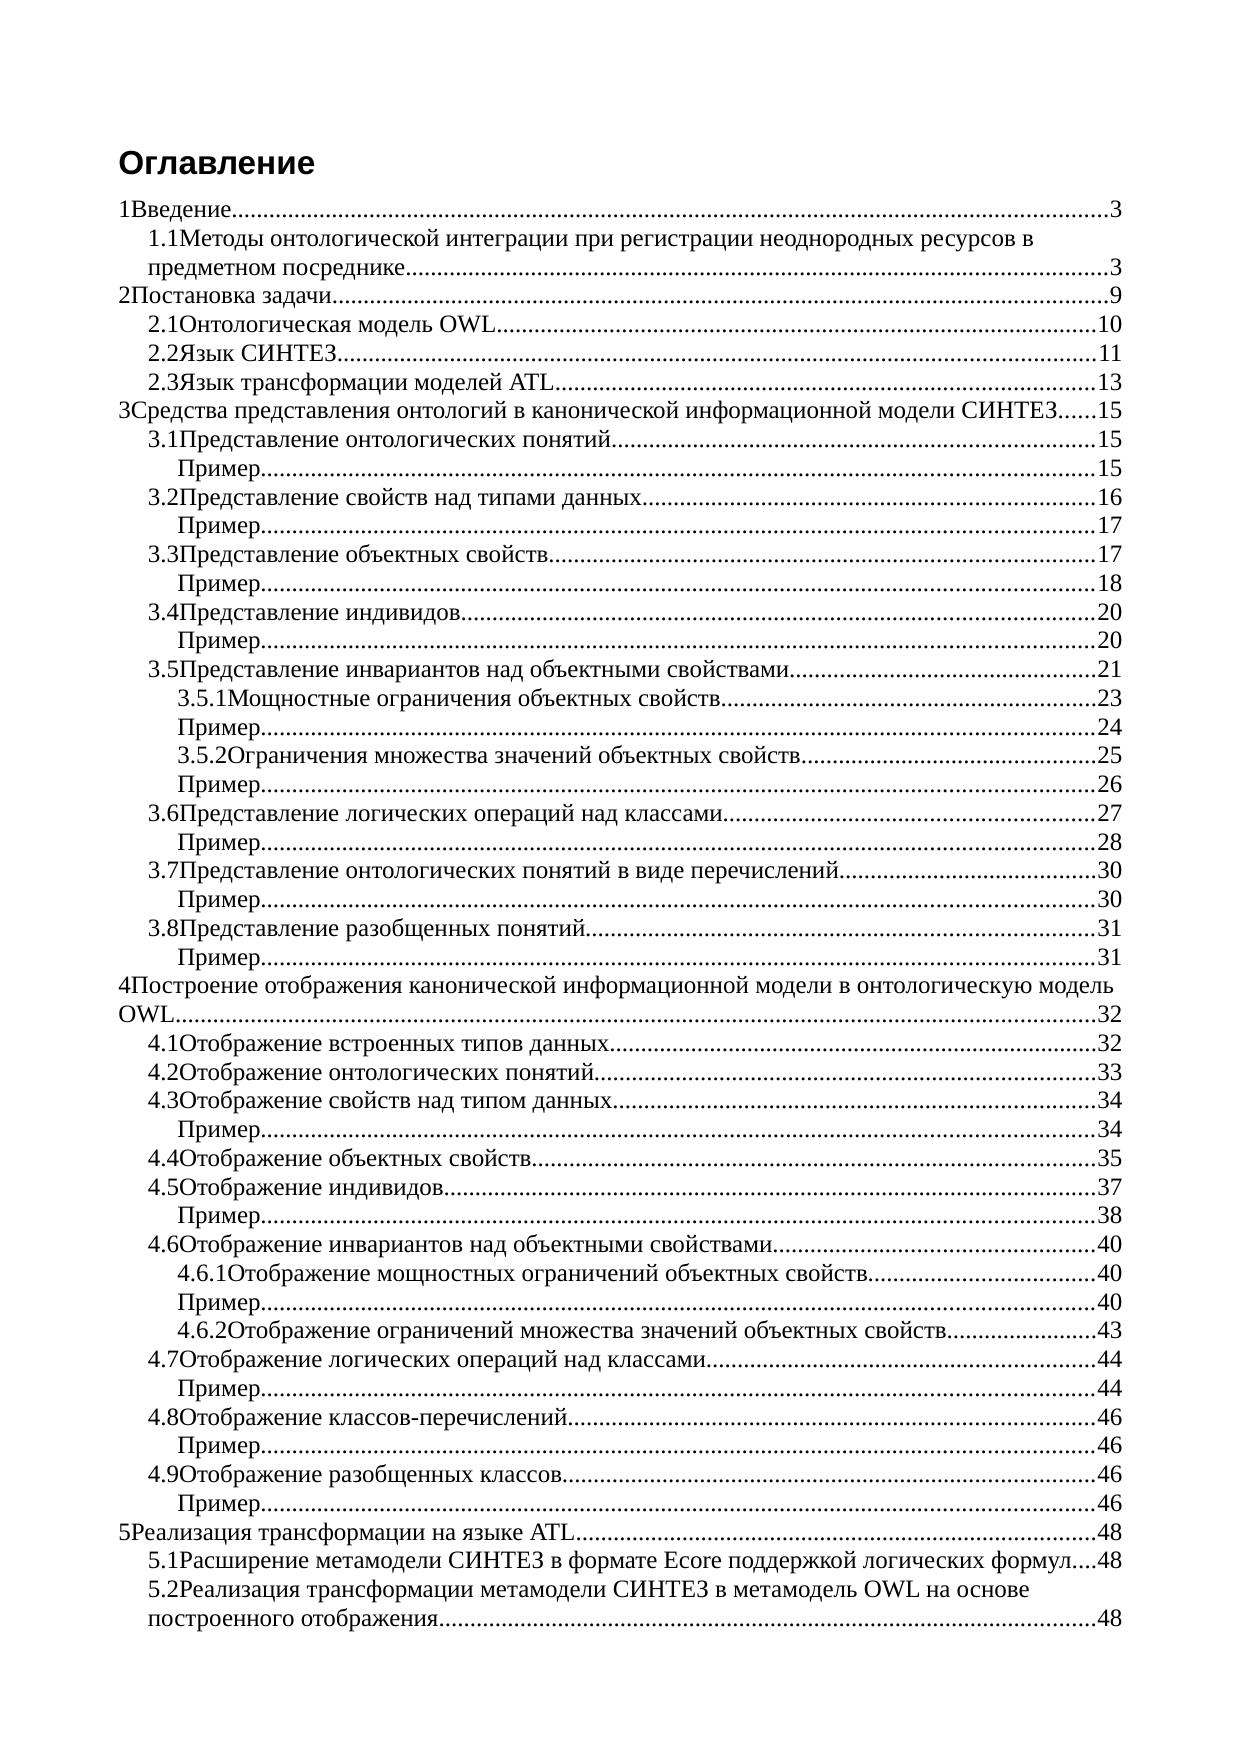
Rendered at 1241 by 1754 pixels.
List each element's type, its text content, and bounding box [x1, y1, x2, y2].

text Пример 38 [177, 1200, 1122, 1229]
text 5.1Расширение метамодели СИНТЕЗ в формате Ecore поддержкой логических формул 48 [148, 1545, 1122, 1574]
text 3.2Представление свойств над типами данных 16 [148, 482, 1122, 510]
text Пример 17 [177, 510, 1122, 539]
text 3.1Представление онтологических понятий 15 [148, 424, 1122, 453]
text 4.8Отображение классов-перечислений 46 [148, 1402, 1122, 1430]
text 4.2Отображение онтологических понятий 33 [148, 1057, 1122, 1085]
text 2.3Язык трансформации моделей ATL 13 [148, 367, 1122, 395]
text 2.2Язык СИНТЕЗ 11 [148, 338, 1122, 367]
text 4.4Отображение объектных свойств 35 [148, 1143, 1122, 1172]
text 2Постановка задачи 9 [118, 280, 1122, 309]
text 3.7Представление онтологических понятий в виде перечислений 30 [148, 855, 1122, 884]
text 3.5Представление инвариантов над объектными свойствами 21 [148, 654, 1122, 683]
text Пример 24 [177, 712, 1122, 740]
text Пример 44 [177, 1373, 1122, 1402]
text 4.6Отображение инвариантов над объектными свойствами 40 [148, 1229, 1122, 1258]
text Пример 46 [177, 1488, 1122, 1517]
text 5.2Реализация трансформации метамодели СИНТЕЗ в метамодель OWL на основе построенного отображения 48 [148, 1574, 1122, 1632]
text Пример 28 [177, 827, 1122, 855]
text Пример 31 [177, 942, 1122, 970]
text 1.1Методы онтологической интеграции при регистрации неоднородных ресурсов в предметном посреднике 3 [148, 223, 1122, 280]
text 3.4Представление индивидов 20 [148, 597, 1122, 625]
text 4.7Отображение логических операций над классами 44 [148, 1344, 1122, 1373]
text 1Введение 3 [118, 194, 1122, 223]
text 3.3Представление объектных свойств 17 [148, 539, 1122, 568]
text 4.6.1Отображение мощностных ограничений объектных свойств 40 [177, 1258, 1122, 1287]
text 4.1Отображение встроенных типов данных 32 [148, 1028, 1122, 1057]
text Пример 26 [177, 769, 1122, 798]
subtitle Оглавление [118, 143, 1122, 182]
text Пример 30 [177, 884, 1122, 913]
text 4.9Отображение разобщенных классов 46 [148, 1459, 1122, 1488]
text 2.1Онтологическая модель OWL 10 [148, 309, 1122, 338]
text 4.3Отображение свойств над типом данных 34 [148, 1085, 1122, 1114]
text 3Средства представления онтологий в канонической информационной модели СИНТЕЗ 15 [118, 395, 1122, 424]
text 3.5.2Ограничения множества значений объектных свойств 25 [177, 740, 1122, 769]
text 3.5.1Мощностные ограничения объектных свойств 23 [177, 683, 1122, 712]
text 4.5Отображение индивидов 37 [148, 1172, 1122, 1200]
text 3.6Представление логических операций над классами 27 [148, 798, 1122, 827]
text Пример 40 [177, 1287, 1122, 1315]
text Пример 20 [177, 625, 1122, 654]
text Пример 34 [177, 1114, 1122, 1143]
text Пример 46 [177, 1430, 1122, 1459]
text 4.6.2Отображение ограничений множества значений объектных свойств 43 [177, 1315, 1122, 1344]
text 3.8Представление разобщенных понятий 31 [148, 913, 1122, 942]
text 5Реализация трансформации на языке ATL 48 [118, 1517, 1122, 1545]
text Пример 15 [177, 453, 1122, 482]
text Пример 18 [177, 568, 1122, 597]
text 4Построение отображения канонической информационной модели в онтологическую модель OWL 32 [118, 970, 1122, 1028]
